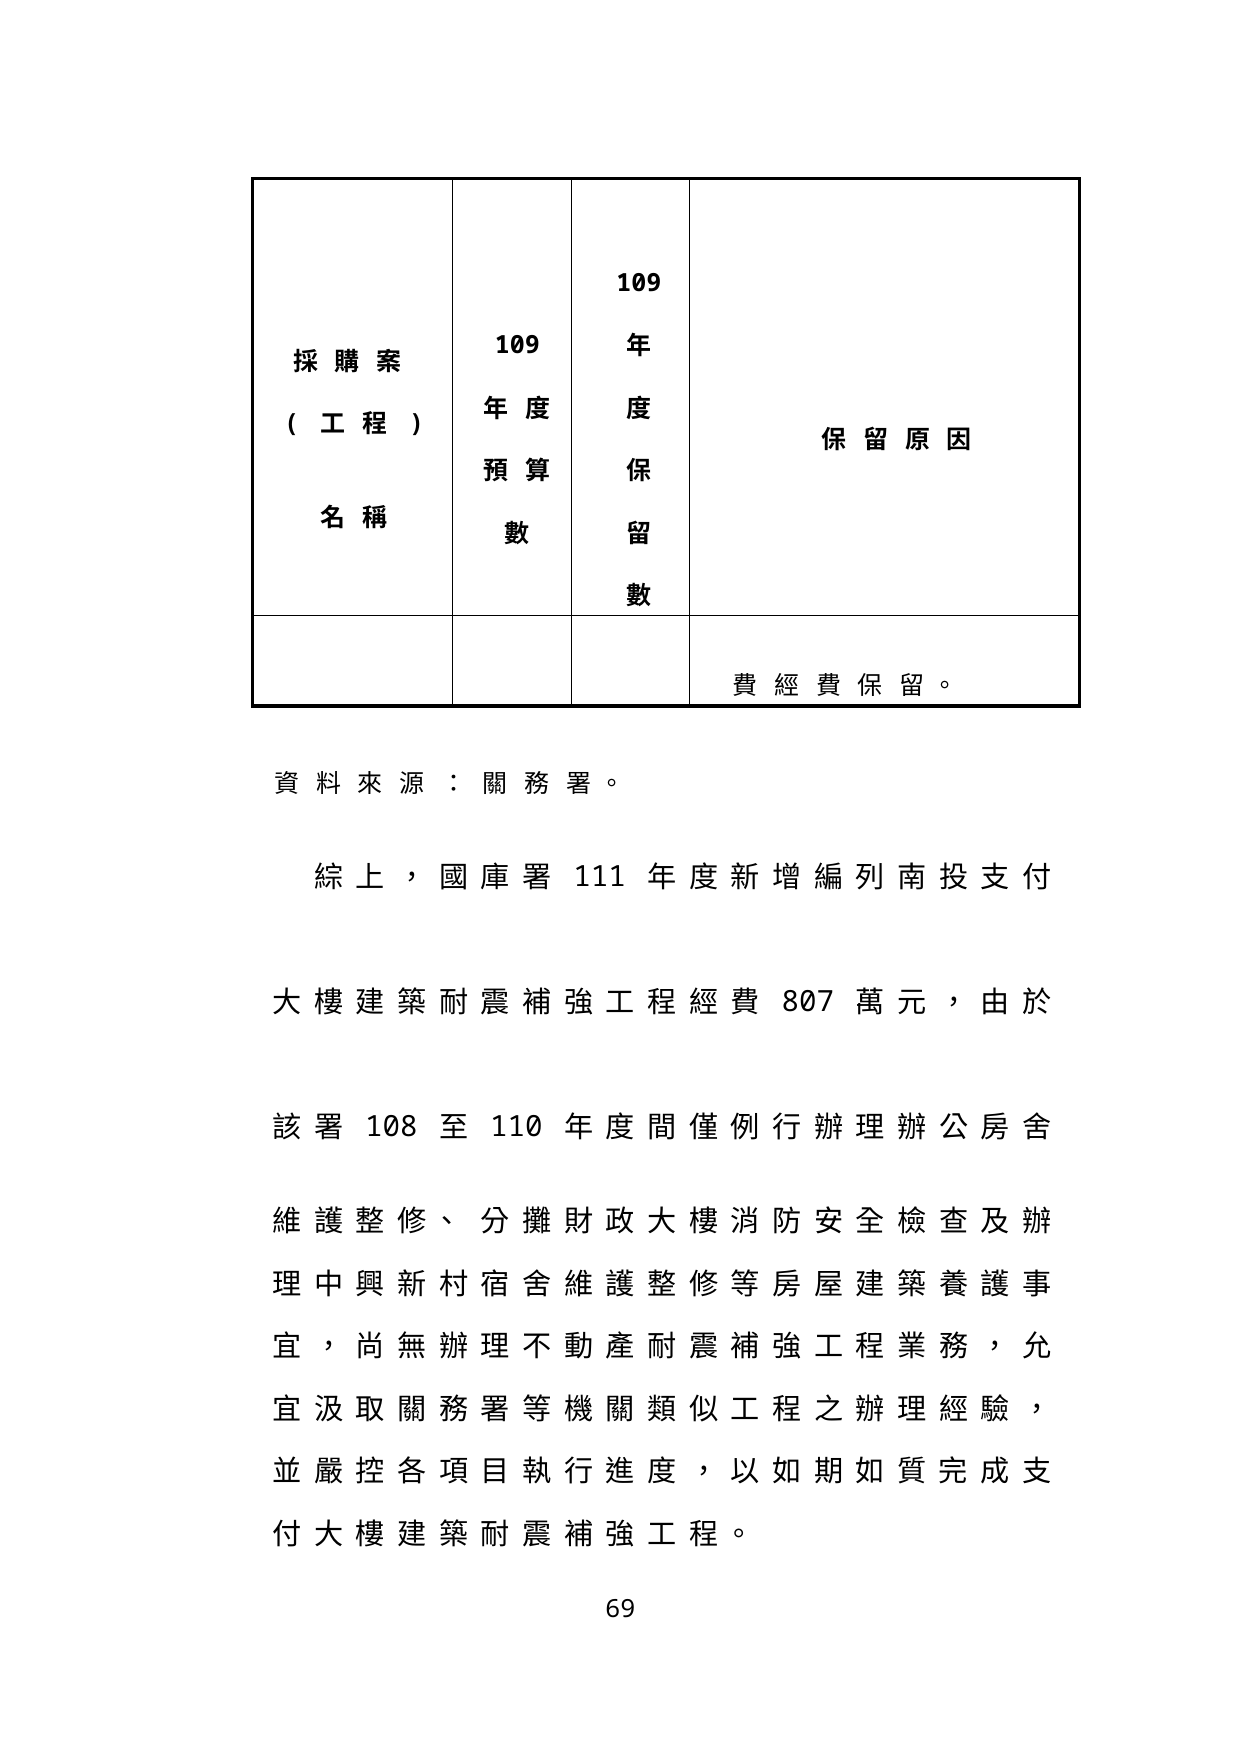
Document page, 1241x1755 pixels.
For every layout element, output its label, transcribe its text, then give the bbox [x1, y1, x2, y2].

table_cell 費經費保留。 [690, 616, 1078, 704]
table_header 採購案(工程) 名稱 [254, 180, 452, 615]
text 綜上，國庫署111年度新增編列南投支付大樓建築耐震補強工程經費807萬元，由於該署108至110年度間僅例行辦理辦公房舍維護整修、分攤財政大樓消防安全檢查及辦理中興新村宿舍維護整修等房屋建築養護事宜，尚無辦理不動產耐震補強工程業務，允宜汲取關務署等機關類似工程之辦理經驗，並嚴控各項目執行進度，以如期如質完成支付大樓建築耐震補強工程。 [242, 802, 1058, 1552]
table_cell [254, 616, 452, 704]
table_header 保留原因 [690, 180, 1078, 615]
table_cell [572, 616, 689, 704]
table_header 109年度預算數 [453, 180, 571, 615]
text 資料來源：關務署。 [183, 740, 1058, 802]
table_header 109年度保留數 [572, 180, 689, 615]
table_cell [453, 616, 571, 704]
